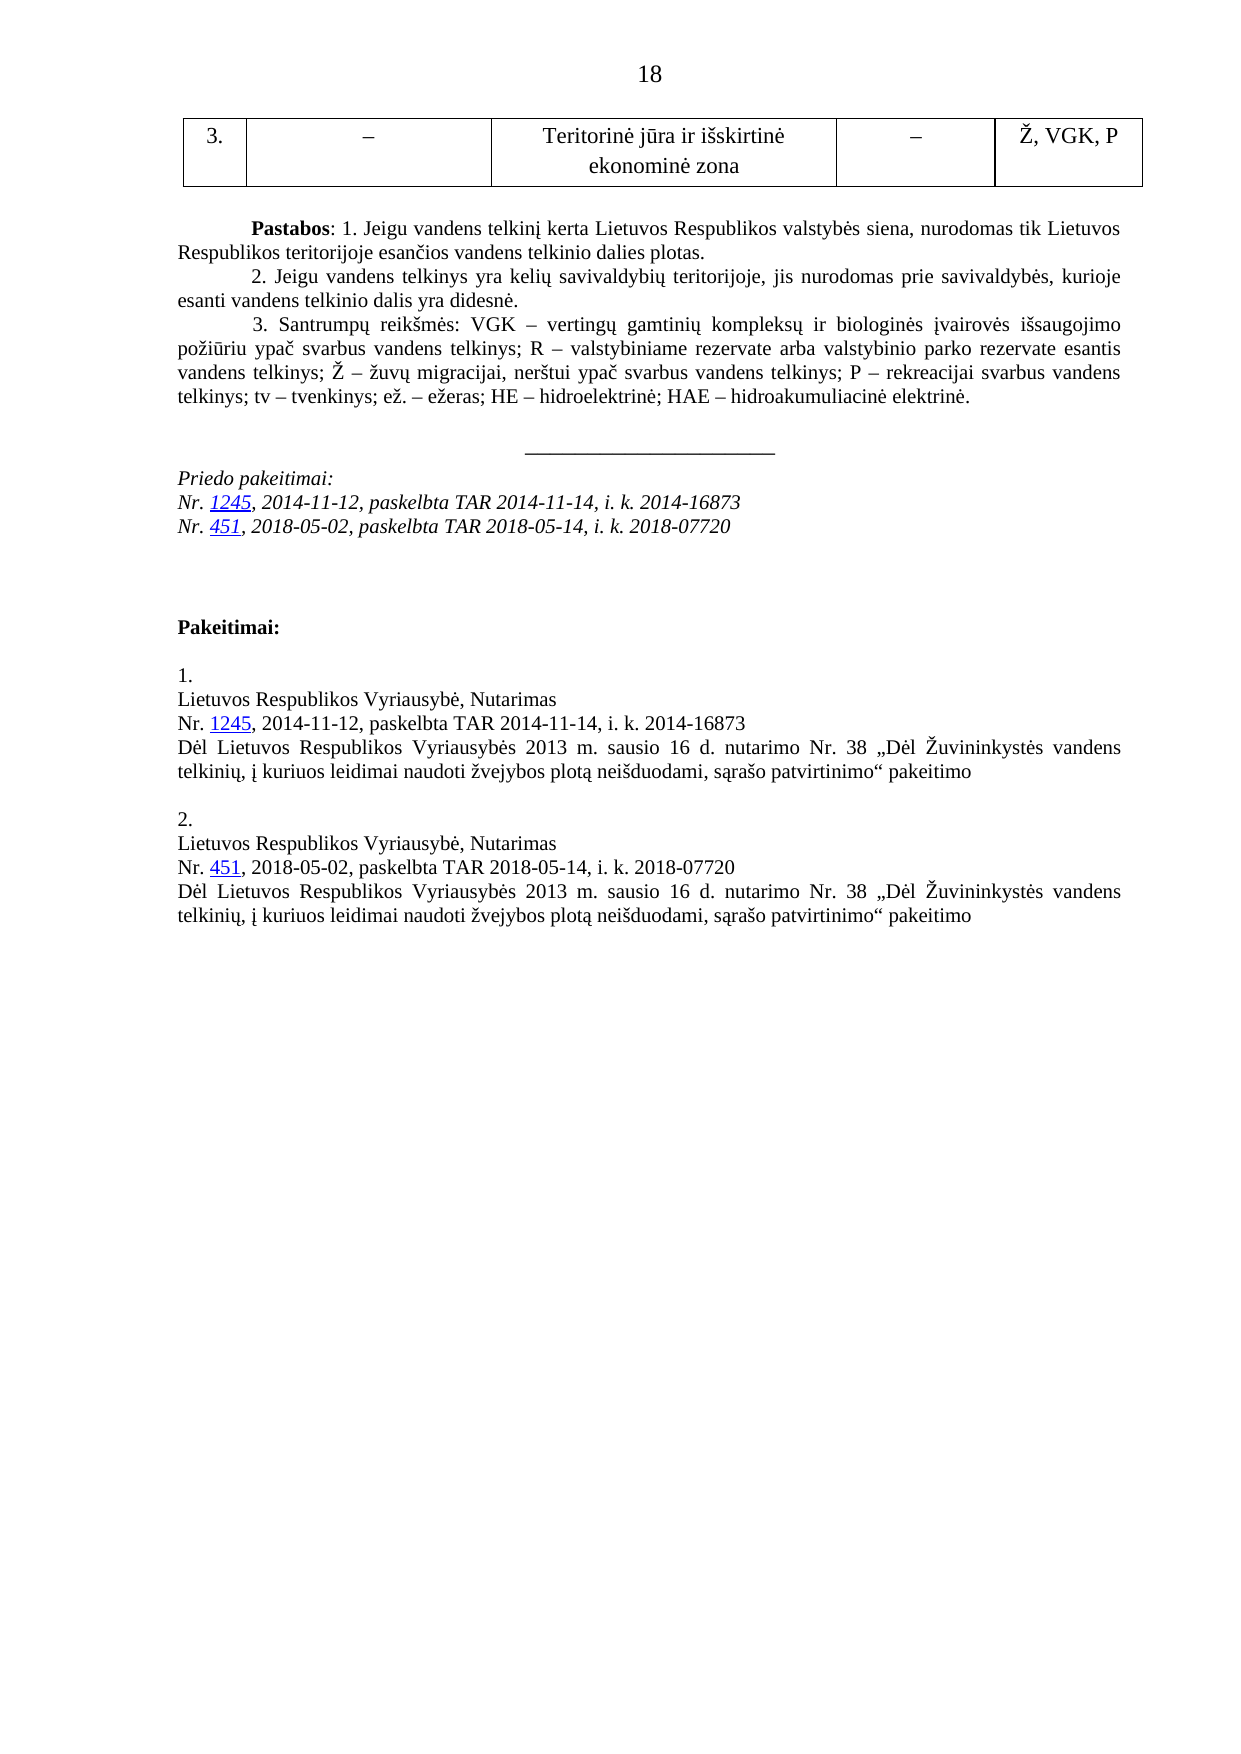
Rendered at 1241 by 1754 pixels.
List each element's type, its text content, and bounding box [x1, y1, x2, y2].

text Priedo pakeitimai: [177, 466, 1122, 490]
text Nr. 451, 2018-05-02, paskelbta TAR 2018-05-14, i. k. 2018-07720 [177, 855, 1122, 879]
table_cell 3. [184, 119, 246, 186]
text 1. [177, 663, 1122, 687]
text 2. Jeigu vandens telkinys yra kelių savivaldybių teritorijoje, jis nurodomas prie savivaldybės, kurioje esanti vandens telkinio dalis yra didesnė. [177, 264, 1122, 312]
text Nr. 451, 2018-05-02, paskelbta TAR 2018-05-14, i. k. 2018-07720 [177, 514, 1122, 538]
text Nr. 1245, 2014-11-12, paskelbta TAR 2014-11-14, i. k. 2014-16873 [177, 711, 1122, 735]
text 2. [177, 807, 1122, 831]
text Pastabos: 1. Jeigu vandens telkinį kerta Lietuvos Respublikos valstybės siena, nurodomas tik Lietuvos Respublikos teritorijoje esančios vandens telkinio dalies plotas. [177, 216, 1122, 264]
table_cell Ž, VGK, P [996, 119, 1142, 186]
text Nr. 1245, 2014-11-12, paskelbta TAR 2014-11-14, i. k. 2014-16873 [177, 490, 1122, 514]
table_cell – [837, 119, 994, 186]
text Lietuvos Respublikos Vyriausybė, Nutarimas [177, 687, 1122, 711]
text Dėl Lietuvos Respublikos Vyriausybės 2013 m. sausio 16 d. nutarimo Nr. 38 „Dėl Žuvininkystės vandens telkinių, į kuriuos leidimai naudoti žvejybos plotą neišduodami, sąrašo patvirtinimo“ pakeitimo [177, 879, 1122, 927]
text Dėl Lietuvos Respublikos Vyriausybės 2013 m. sausio 16 d. nutarimo Nr. 38 „Dėl Žuvininkystės vandens telkinių, į kuriuos leidimai naudoti žvejybos plotą neišduodami, sąrašo patvirtinimo“ pakeitimo [177, 735, 1122, 783]
text 3. Santrumpų reikšmės: VGK – vertingų gamtinių kompleksų ir biologinės įvairovės išsaugojimo požiūriu ypač svarbus vandens telkinys; R – valstybiniame rezervate arba valstybinio parko rezervate esantis vandens telkinys; Ž – žuvų migracijai, nerštui ypač svarbus vandens telkinys; P – rekreacijai svarbus vandens telkinys; tv – tvenkinys; ež. – ežeras; HE – hidroelektrinė; HAE – hidroakumuliacinė elektrinė. [177, 312, 1122, 408]
table_cell Teritorinė jūra ir išskirtinė ekonominė zona [492, 119, 836, 186]
table_cell – [247, 119, 491, 186]
text Lietuvos Respublikos Vyriausybė, Nutarimas [177, 831, 1122, 855]
text –––––––––––––––––––– [177, 437, 1122, 466]
text Pakeitimai: [177, 615, 1122, 639]
